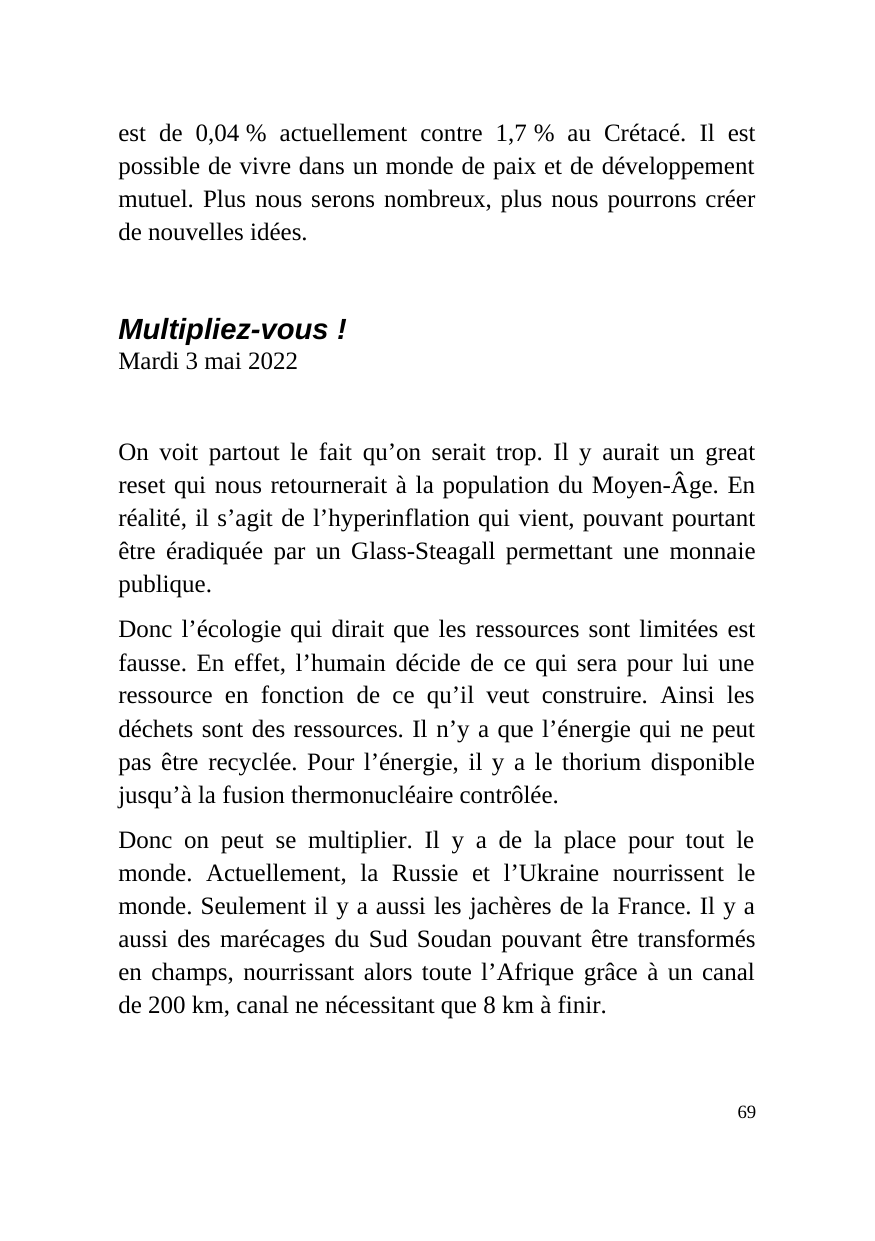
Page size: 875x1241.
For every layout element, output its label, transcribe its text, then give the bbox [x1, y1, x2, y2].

subtitle Multipliez-vous ! [118, 312, 756, 346]
text Mardi 3 mai 2022 [118, 346, 756, 375]
text Donc l’écologie qui dirait que les ressources sont limitées est fausse. En effet, l’humain décide de ce qui sera pour lui une ressource en fonction de ce qu’il veut construire. Ainsi les déchets sont des ressources. Il n’y a que l’énergie qui ne peut pas être recyclée. Pour l’énergie, il y a le thorium disponible jusqu’à la fusion thermonucléaire contrôlée. [118, 614, 756, 808]
text Donc on peut se multiplier. Il y a de la place pour tout le monde. Actuellement, la Russie et l’Ukraine nourrissent le monde. Seulement il y a aussi les jachères de la France. Il y a aussi des marécages du Sud Soudan pouvant être transformés en champs, nourrissant alors toute l’Afrique grâce à un canal de 200 km, canal ne nécessitant que 8 km à finir. [118, 825, 756, 1019]
text On voit partout le fait qu’on serait trop. Il y aurait un great reset qui nous retournerait à la population du Moyen-Âge. En réalité, il s’agit de l’hyperinflation qui vient, pouvant pourtant être éradiquée par un Glass-Steagall permettant une monnaie publique. [118, 437, 756, 598]
text est de 0,04 % actuellement contre 1,7 % au Crétacé. Il est possible de vivre dans un monde de paix et de développement mutuel. Plus nous serons nombreux, plus nous pourrons créer de nouvelles idées. [118, 118, 756, 246]
